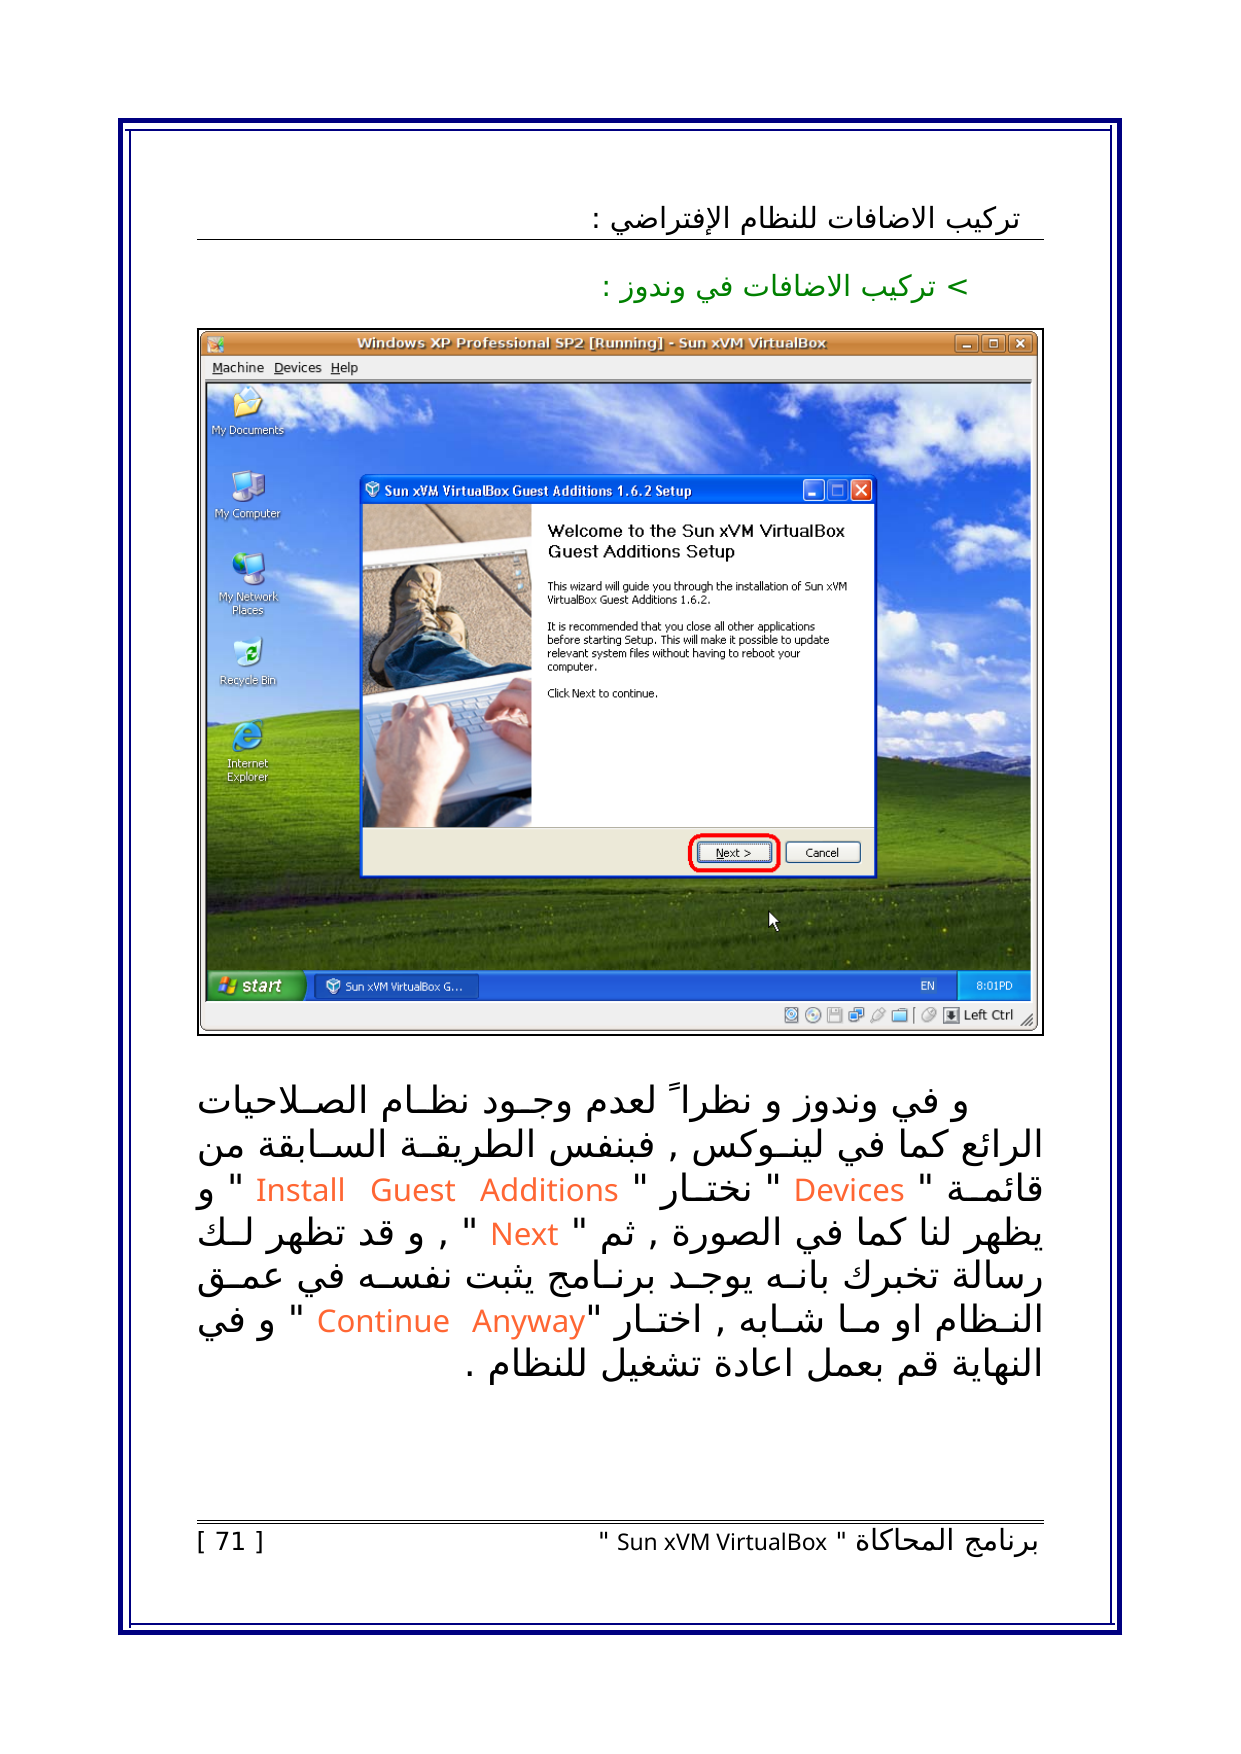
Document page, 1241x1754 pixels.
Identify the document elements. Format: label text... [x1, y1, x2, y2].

text > تركيب الاضافات في وندوز : [197, 269, 1044, 303]
text و في وندوز و نظرا ً لعدم وجود نظام الصلاحيات الرائع كما في لينوكس , فبنفس الطريقة السابقة من قائمة " Devices " نختار " Install Guest Additions " و يظهر لنا كما في الصورة , ثم " Next " , و قد تظهر لك رسالة تخبرك بانه يوجد برنامج يثبت نفسه في عمق النـظام او ما شابه , اختار "Continue Anyway " و في النهاية قم بعمل اعادة تشغيل للنظام . [197, 1079, 1044, 1385]
picture [199, 330, 1042, 1034]
